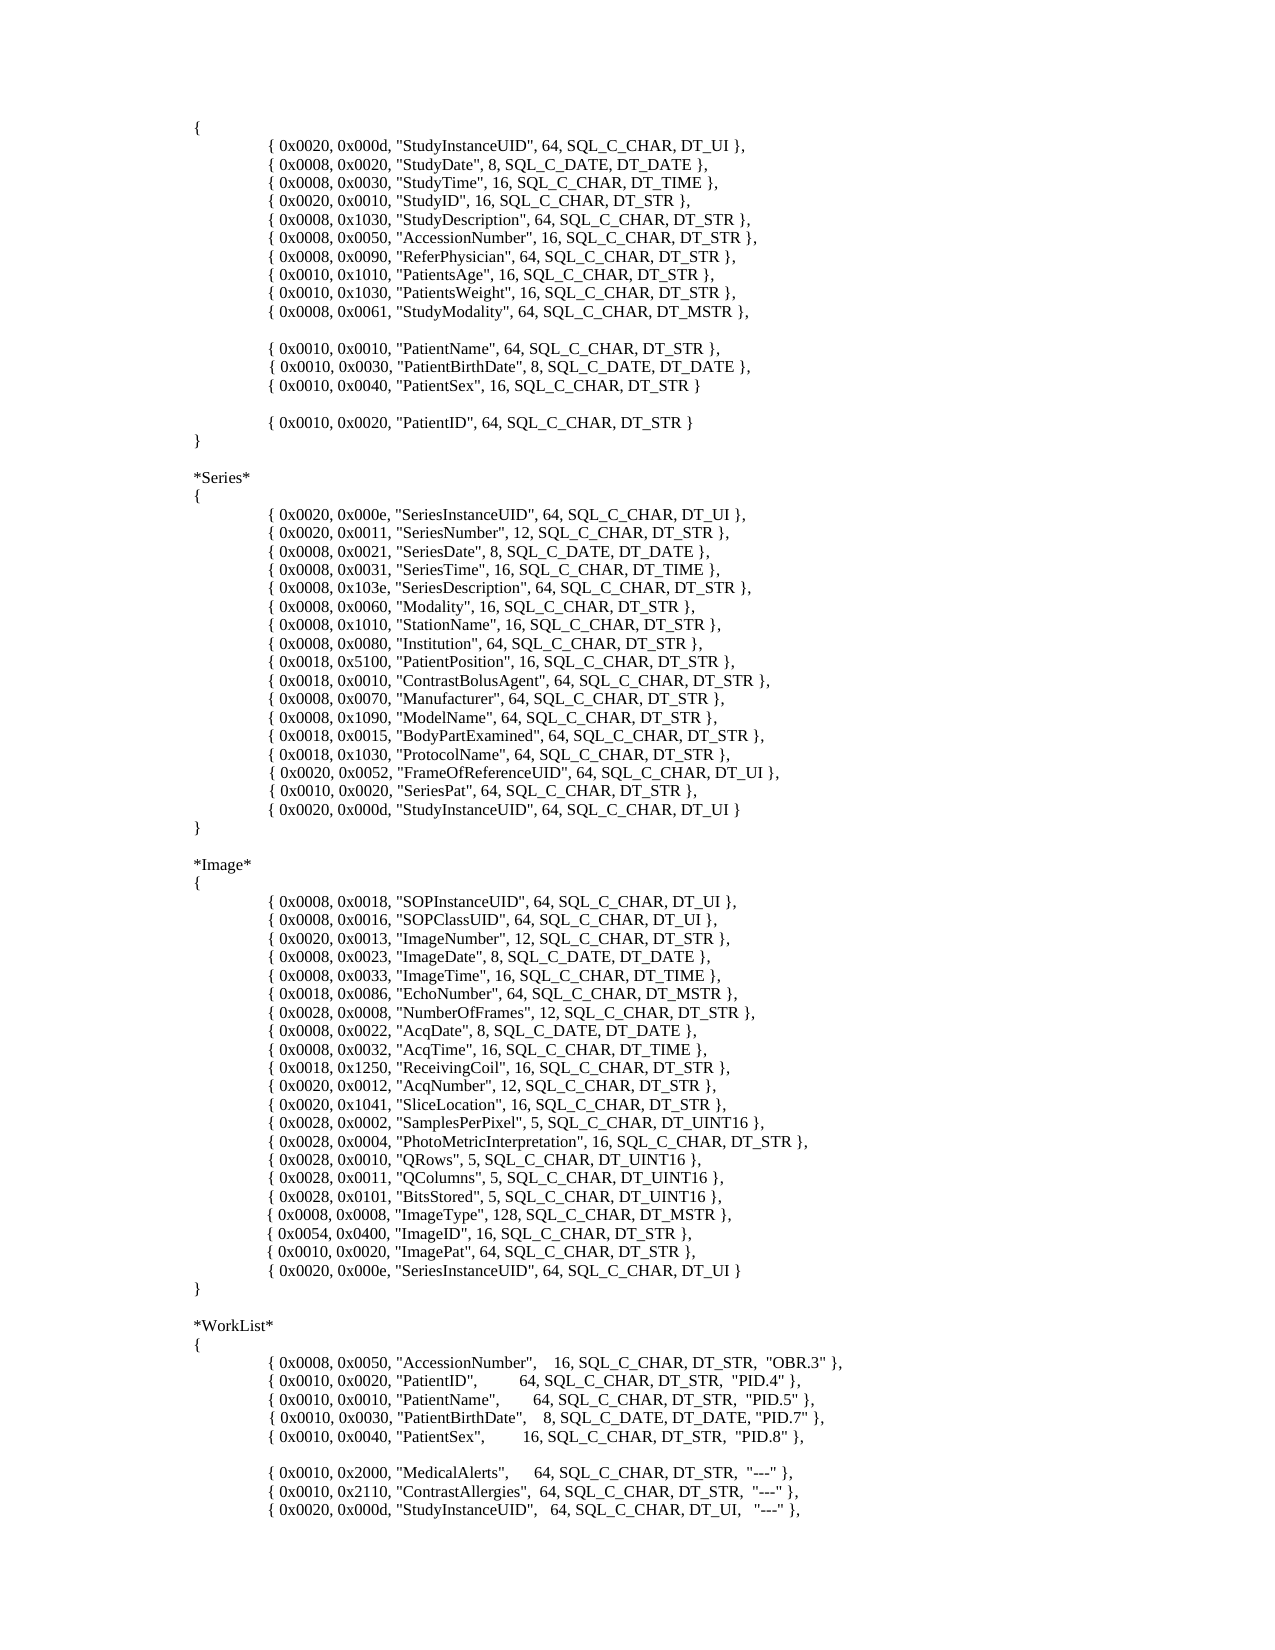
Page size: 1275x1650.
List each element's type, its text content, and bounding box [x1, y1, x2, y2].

text { 0x0008, 0x0022, "AcqDate", 8, SQL_C_DATE, DT_DATE }, [193, 1022, 1157, 1040]
text { 0x0008, 0x0018, "SOPInstanceUID", 64, SQL_C_CHAR, DT_UI }, [193, 892, 1157, 911]
text { 0x0010, 0x0020, "PatientID", 64, SQL_C_CHAR, DT_STR } [193, 413, 1157, 432]
text { 0x0008, 0x1030, "StudyDescription", 64, SQL_C_CHAR, DT_STR }, [193, 210, 1157, 229]
text { 0x0020, 0x0012, "AcqNumber", 12, SQL_C_CHAR, DT_STR }, [193, 1077, 1157, 1095]
text *Image* [193, 856, 1157, 874]
text { 0x0010, 0x0040, "PatientSex", 16, SQL_C_CHAR, DT_STR } [193, 376, 1157, 395]
text { 0x0028, 0x0101, "BitsStored", 5, SQL_C_CHAR, DT_UINT16 }, [193, 1187, 1157, 1206]
text { 0x0008, 0x0021, "SeriesDate", 8, SQL_C_DATE, DT_DATE }, [193, 542, 1157, 561]
text *WorkList* [193, 1317, 1157, 1335]
text { 0x0028, 0x0010, "QRows", 5, SQL_C_CHAR, DT_UINT16 }, [193, 1151, 1157, 1169]
text { 0x0010, 0x0030, "PatientBirthDate", 8, SQL_C_DATE, DT_DATE }, [193, 358, 1157, 376]
text { 0x0008, 0x0031, "SeriesTime", 16, SQL_C_CHAR, DT_TIME }, [193, 561, 1157, 579]
text { 0x0020, 0x0011, "SeriesNumber", 12, SQL_C_CHAR, DT_STR }, [193, 524, 1157, 542]
text { 0x0010, 0x0020, "SeriesPat", 64, SQL_C_CHAR, DT_STR }, [193, 782, 1157, 800]
text { 0x0018, 0x0086, "EchoNumber", 64, SQL_C_CHAR, DT_MSTR }, [193, 985, 1157, 1003]
text { 0x0008, 0x0070, "Manufacturer", 64, SQL_C_CHAR, DT_STR }, [193, 690, 1157, 708]
text { [193, 487, 1157, 505]
text { 0x0020, 0x000d, "StudyInstanceUID", 64, SQL_C_CHAR, DT_UI }, [193, 137, 1157, 155]
text { 0x0010, 0x2110, "ContrastAllergies", 64, SQL_C_CHAR, DT_STR, "---" }, [193, 1482, 1157, 1501]
text } [193, 432, 1157, 450]
text { [193, 1335, 1157, 1353]
text { [193, 118, 1157, 137]
text { 0x0028, 0x0004, "PhotoMetricInterpretation", 16, SQL_C_CHAR, DT_STR }, [193, 1132, 1157, 1151]
text { 0x0018, 0x0010, "ContrastBolusAgent", 64, SQL_C_CHAR, DT_STR }, [193, 671, 1157, 690]
text { 0x0020, 0x000e, "SeriesInstanceUID", 64, SQL_C_CHAR, DT_UI }, [193, 505, 1157, 524]
text { 0x0008, 0x1010, "StationName", 16, SQL_C_CHAR, DT_STR }, [193, 616, 1157, 634]
text { 0x0018, 0x1030, "ProtocolName", 64, SQL_C_CHAR, DT_STR }, [193, 745, 1157, 763]
text { 0x0028, 0x0002, "SamplesPerPixel", 5, SQL_C_CHAR, DT_UINT16 }, [193, 1114, 1157, 1132]
text *Series* [193, 468, 1157, 487]
text { 0x0018, 0x1250, "ReceivingCoil", 16, SQL_C_CHAR, DT_STR }, [193, 1058, 1157, 1077]
text { 0x0008, 0x103e, "SeriesDescription", 64, SQL_C_CHAR, DT_STR }, [193, 579, 1157, 597]
text { 0x0008, 0x0020, "StudyDate", 8, SQL_C_DATE, DT_DATE }, [193, 155, 1157, 173]
text } [193, 1280, 1157, 1298]
text { 0x0020, 0x000d, "StudyInstanceUID", 64, SQL_C_CHAR, DT_UI } [193, 800, 1157, 819]
text { 0x0020, 0x000d, "StudyInstanceUID", 64, SQL_C_CHAR, DT_UI, "---" }, [193, 1501, 1157, 1519]
text { 0x0008, 0x0032, "AcqTime", 16, SQL_C_CHAR, DT_TIME }, [193, 1040, 1157, 1058]
text { 0x0008, 0x0090, "ReferPhysician", 64, SQL_C_CHAR, DT_STR }, [193, 247, 1157, 266]
text { 0x0008, 0x0033, "ImageTime", 16, SQL_C_CHAR, DT_TIME }, [193, 966, 1157, 985]
text { 0x0010, 0x0040, "PatientSex", 16, SQL_C_CHAR, DT_STR, "PID.8" }, [193, 1427, 1157, 1446]
text { 0x0010, 0x1030, "PatientsWeight", 16, SQL_C_CHAR, DT_STR }, [193, 284, 1157, 302]
text { 0x0010, 0x0010, "PatientName", 64, SQL_C_CHAR, DT_STR, "PID.5" }, [193, 1390, 1157, 1409]
text { 0x0010, 0x0030, "PatientBirthDate", 8, SQL_C_DATE, DT_DATE, "PID.7" }, [193, 1409, 1157, 1427]
text { 0x0010, 0x0010, "PatientName", 64, SQL_C_CHAR, DT_STR }, [193, 339, 1157, 358]
text { 0x0018, 0x5100, "PatientPosition", 16, SQL_C_CHAR, DT_STR }, [193, 653, 1157, 671]
text { 0x0020, 0x0010, "StudyID", 16, SQL_C_CHAR, DT_STR }, [193, 192, 1157, 210]
text { 0x0010, 0x2000, "MedicalAlerts", 64, SQL_C_CHAR, DT_STR, "---" }, [193, 1464, 1157, 1482]
text { 0x0008, 0x0050, "AccessionNumber", 16, SQL_C_CHAR, DT_STR, "OBR.3" }, [193, 1353, 1157, 1372]
text { 0x0008, 0x0061, "StudyModality", 64, SQL_C_CHAR, DT_MSTR }, [193, 302, 1157, 321]
text { 0x0020, 0x1041, "SliceLocation", 16, SQL_C_CHAR, DT_STR }, [193, 1095, 1157, 1114]
text { 0x0008, 0x0030, "StudyTime", 16, SQL_C_CHAR, DT_TIME }, [193, 173, 1157, 192]
text { 0x0018, 0x0015, "BodyPartExamined", 64, SQL_C_CHAR, DT_STR }, [193, 727, 1157, 745]
text { 0x0008, 0x0008, "ImageType", 128, SQL_C_CHAR, DT_MSTR }, [118, 1206, 1157, 1224]
text { 0x0020, 0x0052, "FrameOfReferenceUID", 64, SQL_C_CHAR, DT_UI }, [193, 763, 1157, 782]
text { 0x0010, 0x1010, "PatientsAge", 16, SQL_C_CHAR, DT_STR }, [193, 266, 1157, 284]
text { 0x0020, 0x000e, "SeriesInstanceUID", 64, SQL_C_CHAR, DT_UI } [193, 1261, 1157, 1280]
text { 0x0054, 0x0400, "ImageID", 16, SQL_C_CHAR, DT_STR }, [118, 1224, 1157, 1243]
text { 0x0010, 0x0020, "PatientID", 64, SQL_C_CHAR, DT_STR, "PID.4" }, [193, 1372, 1157, 1390]
text { [193, 874, 1157, 892]
text { 0x0008, 0x1090, "ModelName", 64, SQL_C_CHAR, DT_STR }, [193, 708, 1157, 727]
text { 0x0028, 0x0011, "QColumns", 5, SQL_C_CHAR, DT_UINT16 }, [193, 1169, 1157, 1187]
text { 0x0008, 0x0023, "ImageDate", 8, SQL_C_DATE, DT_DATE }, [193, 948, 1157, 966]
text { 0x0008, 0x0050, "AccessionNumber", 16, SQL_C_CHAR, DT_STR }, [193, 229, 1157, 247]
text } [193, 819, 1157, 837]
text { 0x0008, 0x0016, "SOPClassUID", 64, SQL_C_CHAR, DT_UI }, [193, 911, 1157, 929]
text { 0x0028, 0x0008, "NumberOfFrames", 12, SQL_C_CHAR, DT_STR }, [193, 1003, 1157, 1022]
text { 0x0010, 0x0020, "ImagePat", 64, SQL_C_CHAR, DT_STR }, [118, 1243, 1157, 1261]
text { 0x0008, 0x0080, "Institution", 64, SQL_C_CHAR, DT_STR }, [193, 634, 1157, 653]
text { 0x0020, 0x0013, "ImageNumber", 12, SQL_C_CHAR, DT_STR }, [193, 929, 1157, 948]
text { 0x0008, 0x0060, "Modality", 16, SQL_C_CHAR, DT_STR }, [193, 597, 1157, 616]
